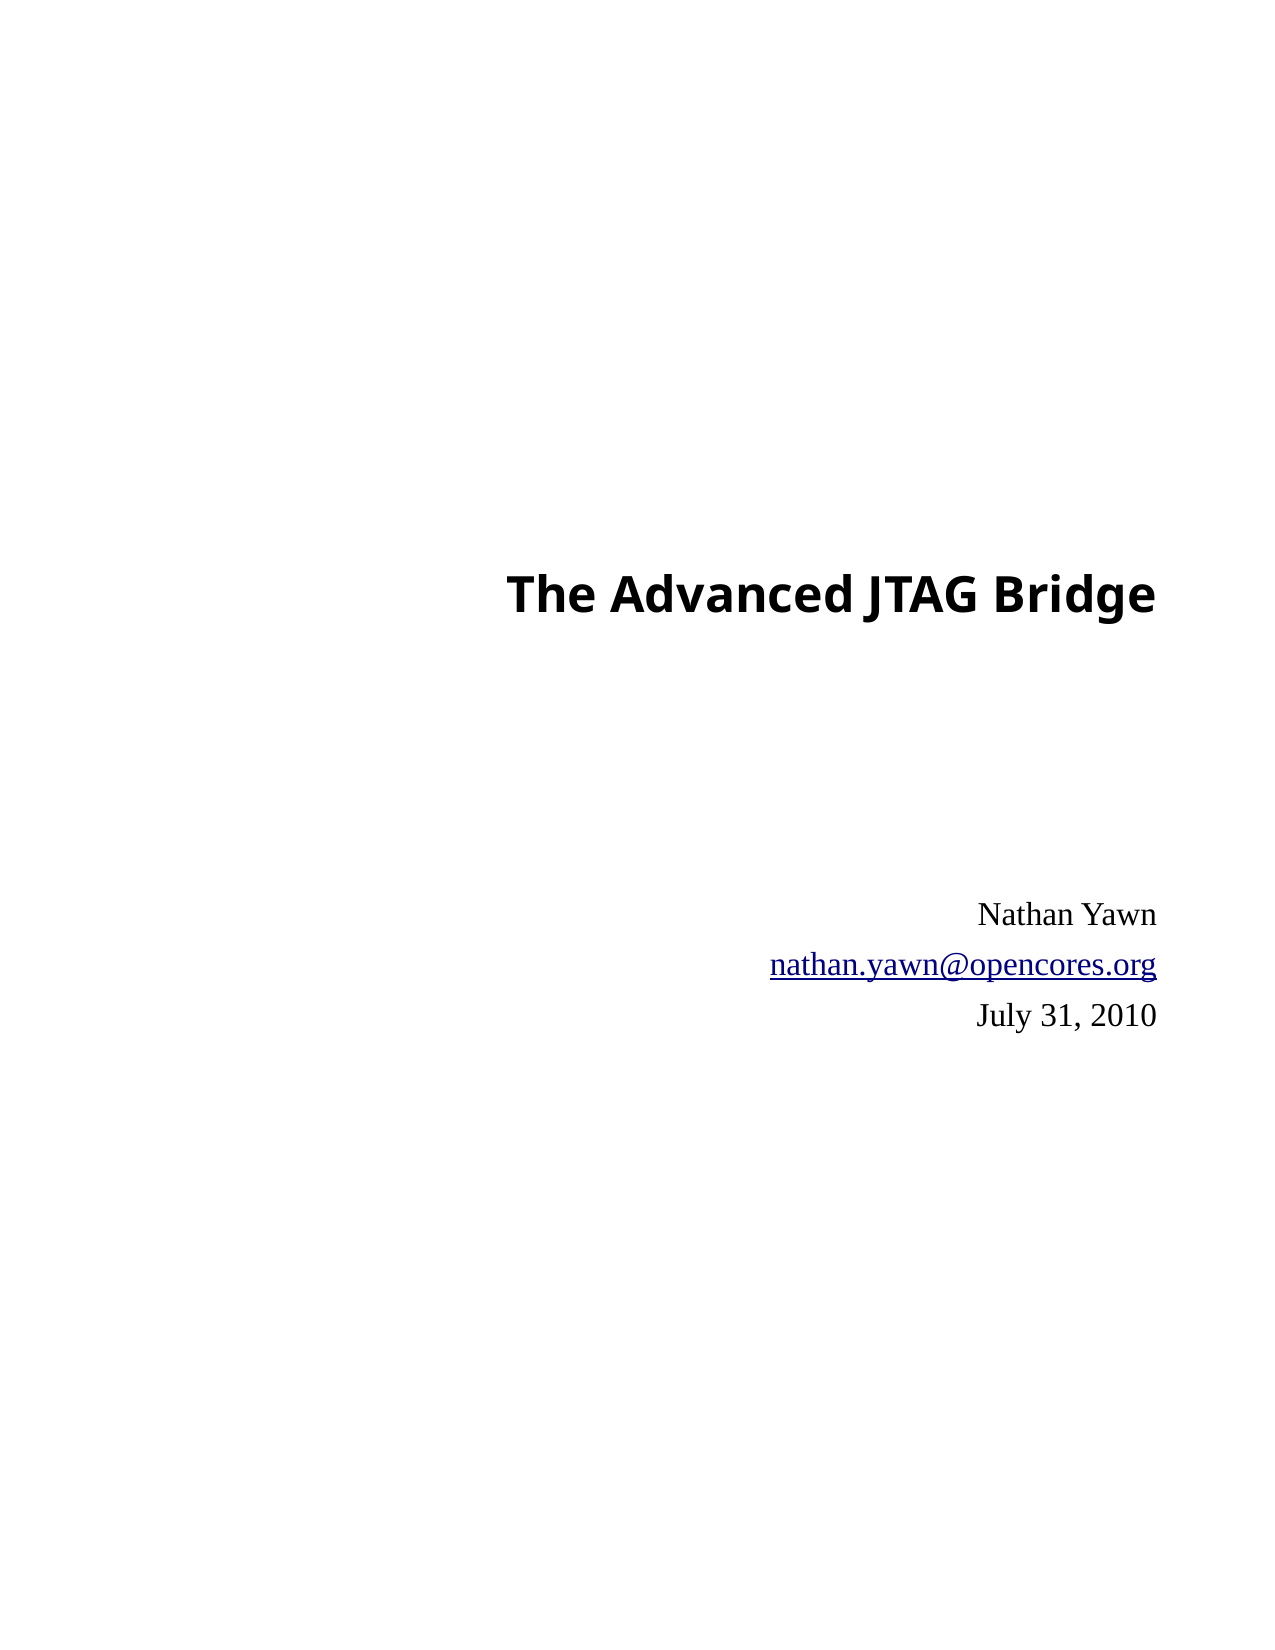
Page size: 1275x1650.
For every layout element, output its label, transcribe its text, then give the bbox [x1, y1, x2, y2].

text The Advanced JTAG Bridge [118, 559, 1157, 627]
text July 31, 2010 [118, 995, 1157, 1034]
text Nathan Yawn [118, 894, 1157, 932]
text nathan.yawn@opencores.org [118, 944, 1157, 983]
